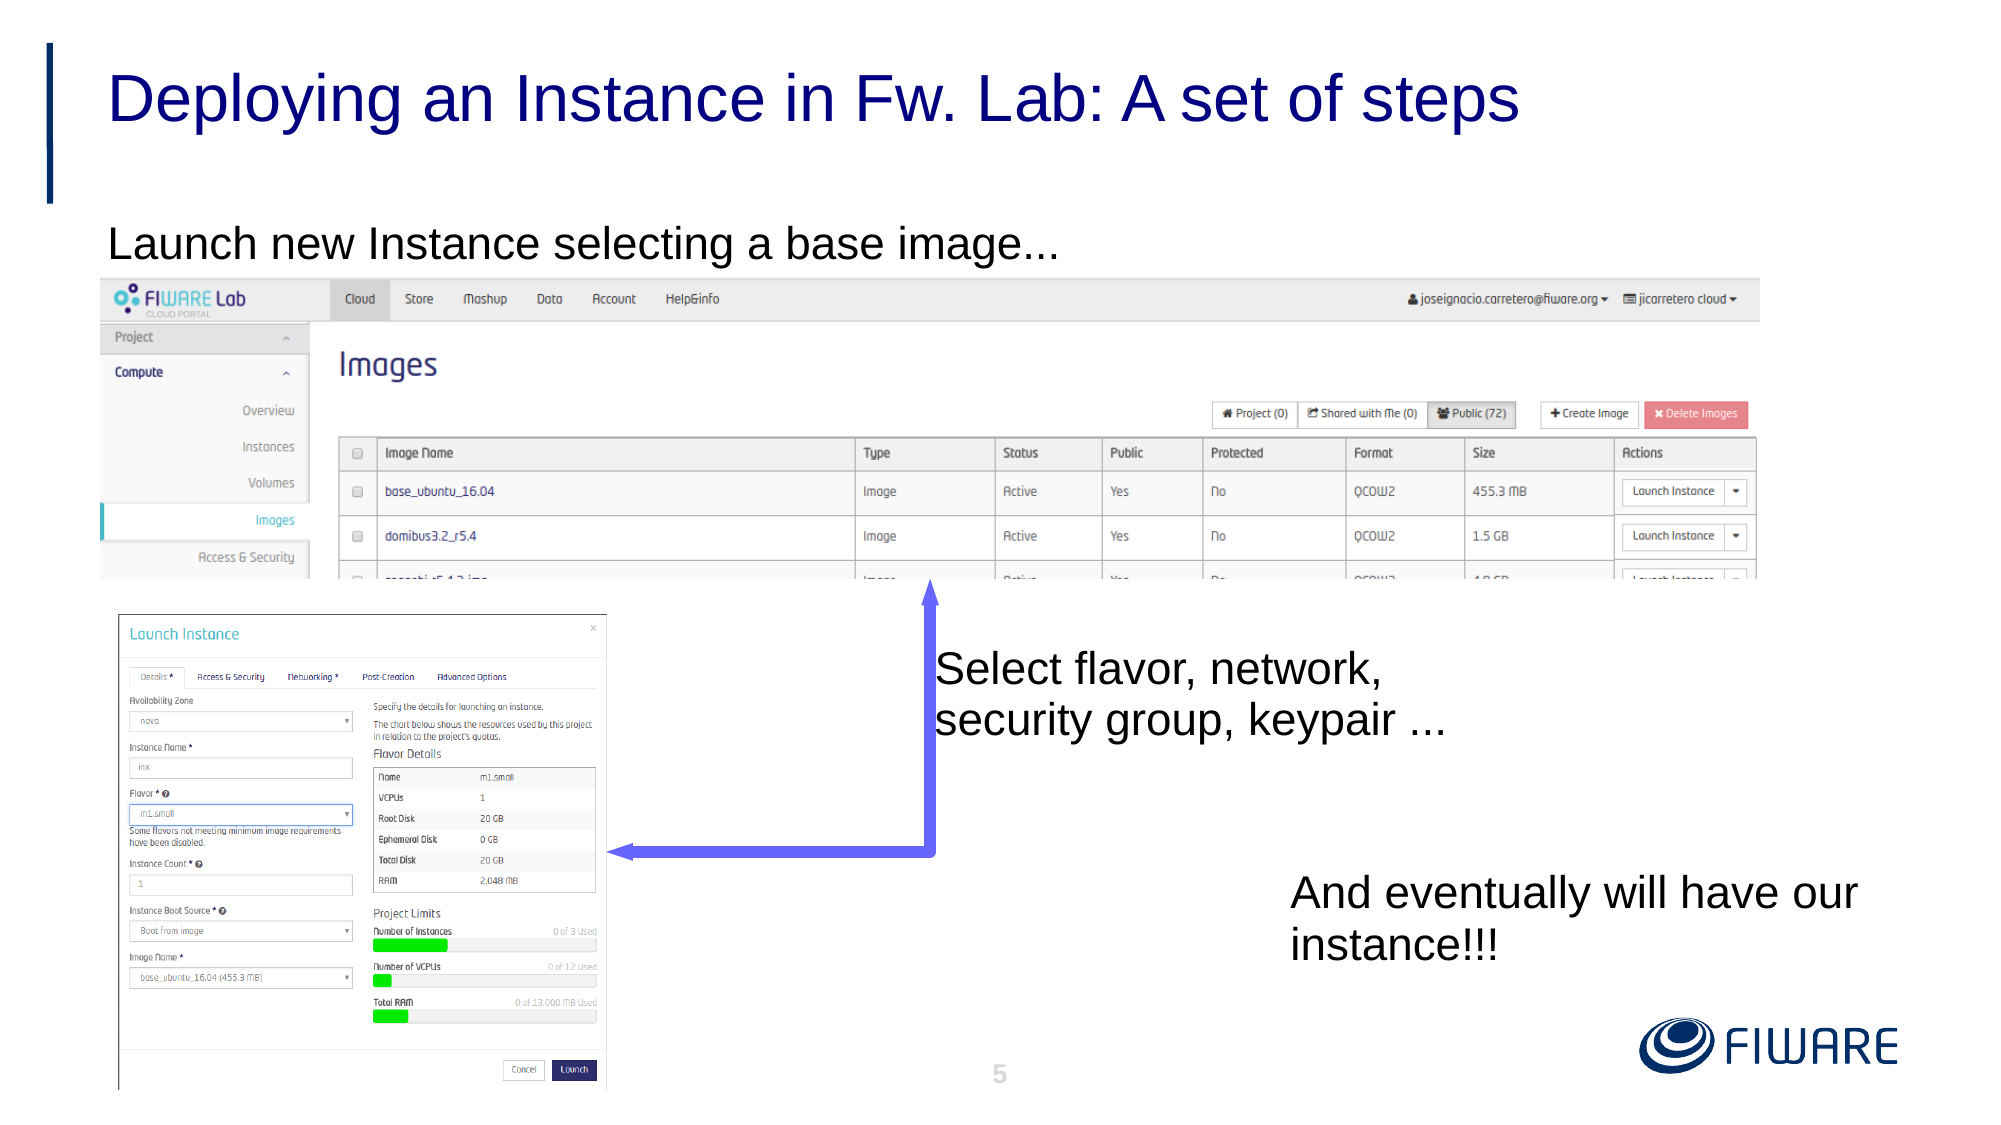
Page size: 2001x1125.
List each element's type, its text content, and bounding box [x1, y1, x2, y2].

picture [118, 614, 607, 1090]
text_box Select flavor, network, security group, keypair ... [936, 635, 1536, 768]
slide_number [887, 1042, 1113, 1103]
title Deploying an Instance in Fw. Lab: A set of steps [92, 47, 1704, 201]
text_box Launch new Instance selecting a base image... [92, 210, 1371, 284]
text_box And eventually will have our instance!!! [1275, 859, 1892, 993]
picture [1635, 1012, 1905, 1077]
picture [100, 277, 1760, 579]
